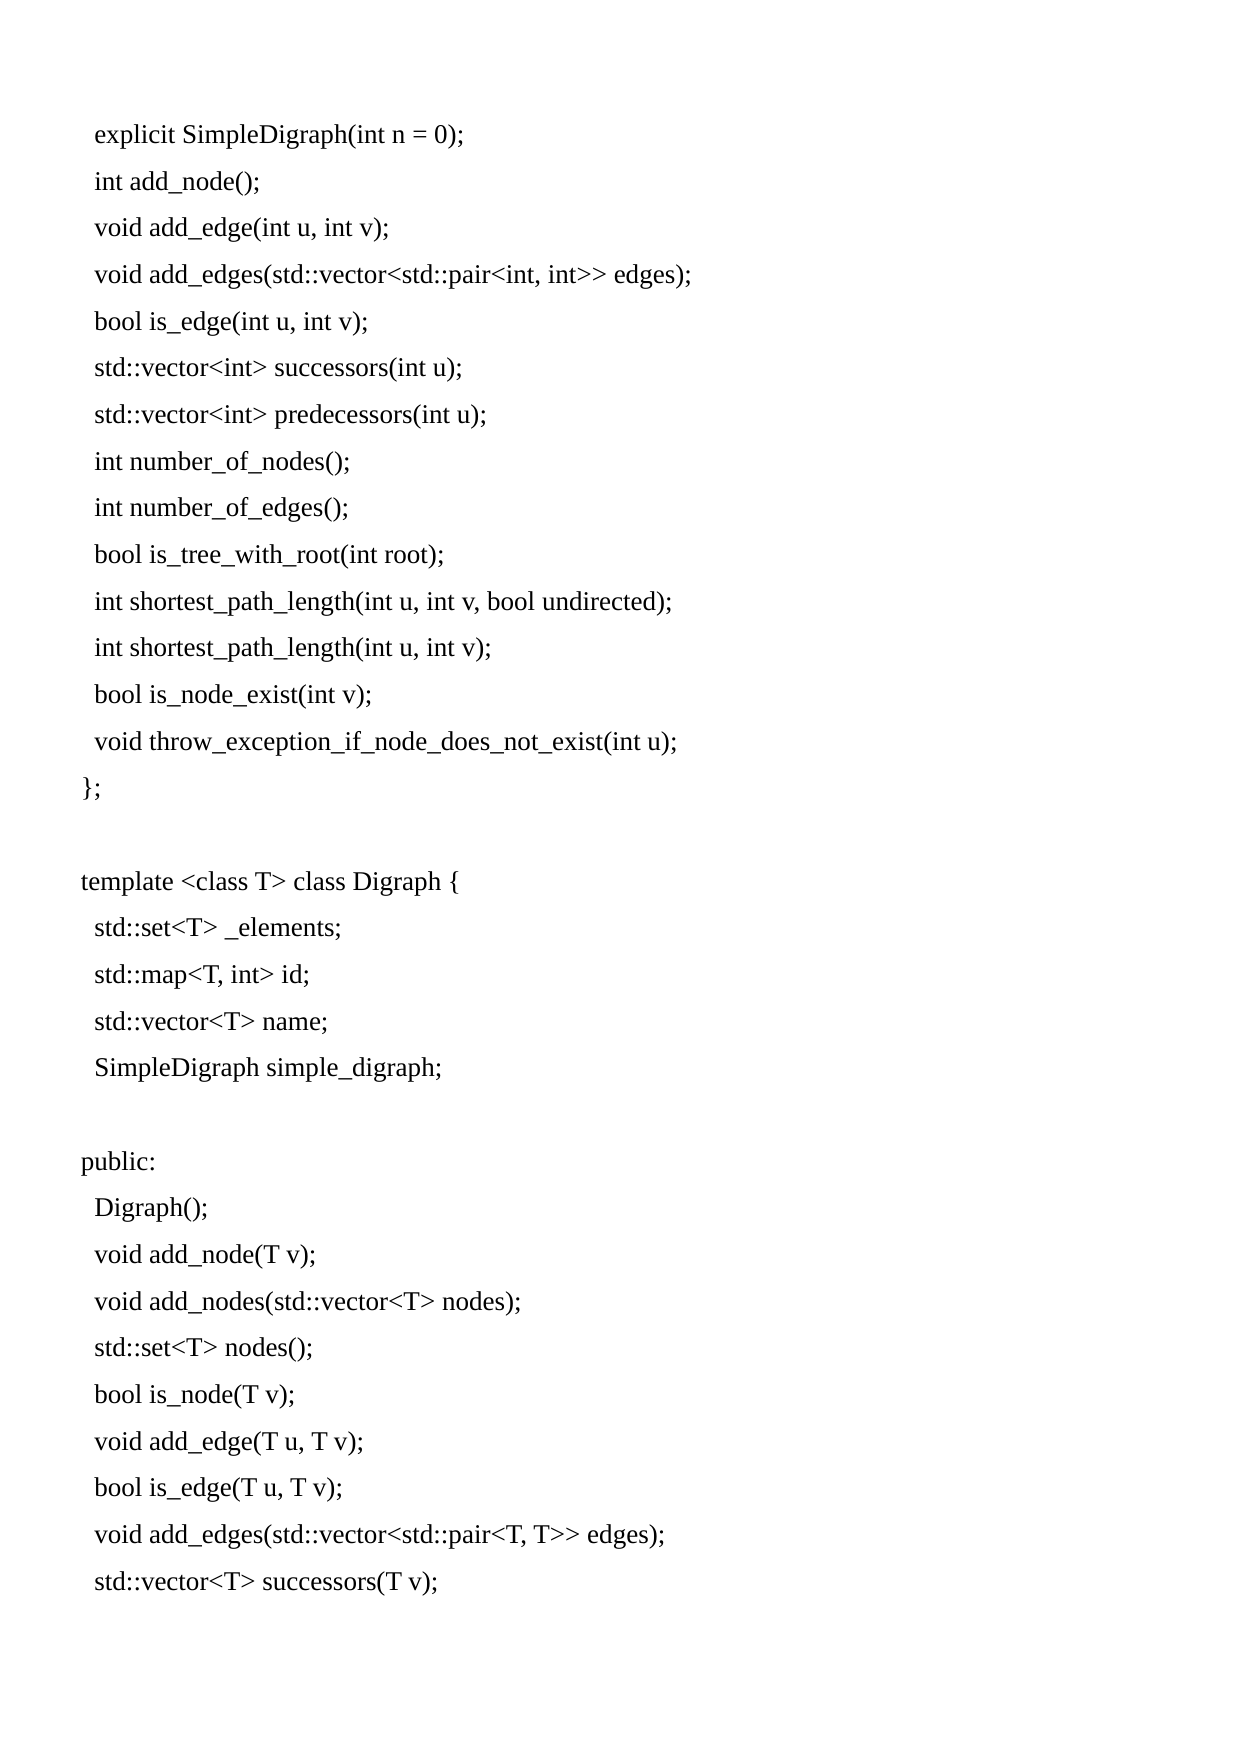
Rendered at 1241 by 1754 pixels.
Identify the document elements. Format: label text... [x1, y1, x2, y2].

list std::vector<T> successors(T v); [81, 1565, 1122, 1596]
list template <class T> class Digraph { [81, 865, 1122, 896]
list bool is_node(T v); [81, 1378, 1122, 1409]
list std::set<T> nodes(); [81, 1331, 1122, 1363]
list bool is_edge(T u, T v); [81, 1471, 1122, 1503]
list public: [81, 1145, 1122, 1176]
list std::map<T, int> id; [81, 958, 1122, 989]
list int number_of_nodes(); [81, 445, 1122, 476]
list int shortest_path_length(int u, int v); [81, 631, 1122, 663]
list }; [81, 771, 1122, 803]
list void add_edge(int u, int v); [81, 211, 1122, 243]
list Digraph(); [81, 1191, 1122, 1223]
list std::vector<int> predecessors(int u); [81, 398, 1122, 429]
list explicit SimpleDigraph(int n = 0); [81, 118, 1122, 149]
list void add_edges(std::vector<std::pair<int, int>> edges); [81, 258, 1122, 289]
list SimpleDigraph simple_digraph; [81, 1051, 1122, 1083]
list void throw_exception_if_node_does_not_exist(int u); [81, 725, 1122, 756]
list bool is_edge(int u, int v); [81, 305, 1122, 336]
list bool is_node_exist(int v); [81, 678, 1122, 709]
list std::vector<int> successors(int u); [81, 351, 1122, 383]
list void add_edge(T u, T v); [81, 1425, 1122, 1456]
list bool is_tree_with_root(int root); [81, 538, 1122, 569]
list void add_nodes(std::vector<T> nodes); [81, 1285, 1122, 1316]
list int number_of_edges(); [81, 491, 1122, 523]
list void add_edges(std::vector<std::pair<T, T>> edges); [81, 1518, 1122, 1549]
list int add_node(); [81, 165, 1122, 196]
list std::set<T> _elements; [81, 911, 1122, 943]
list int shortest_path_length(int u, int v, bool undirected); [81, 585, 1122, 616]
list std::vector<T> name; [81, 1005, 1122, 1036]
list void add_node(T v); [81, 1238, 1122, 1269]
